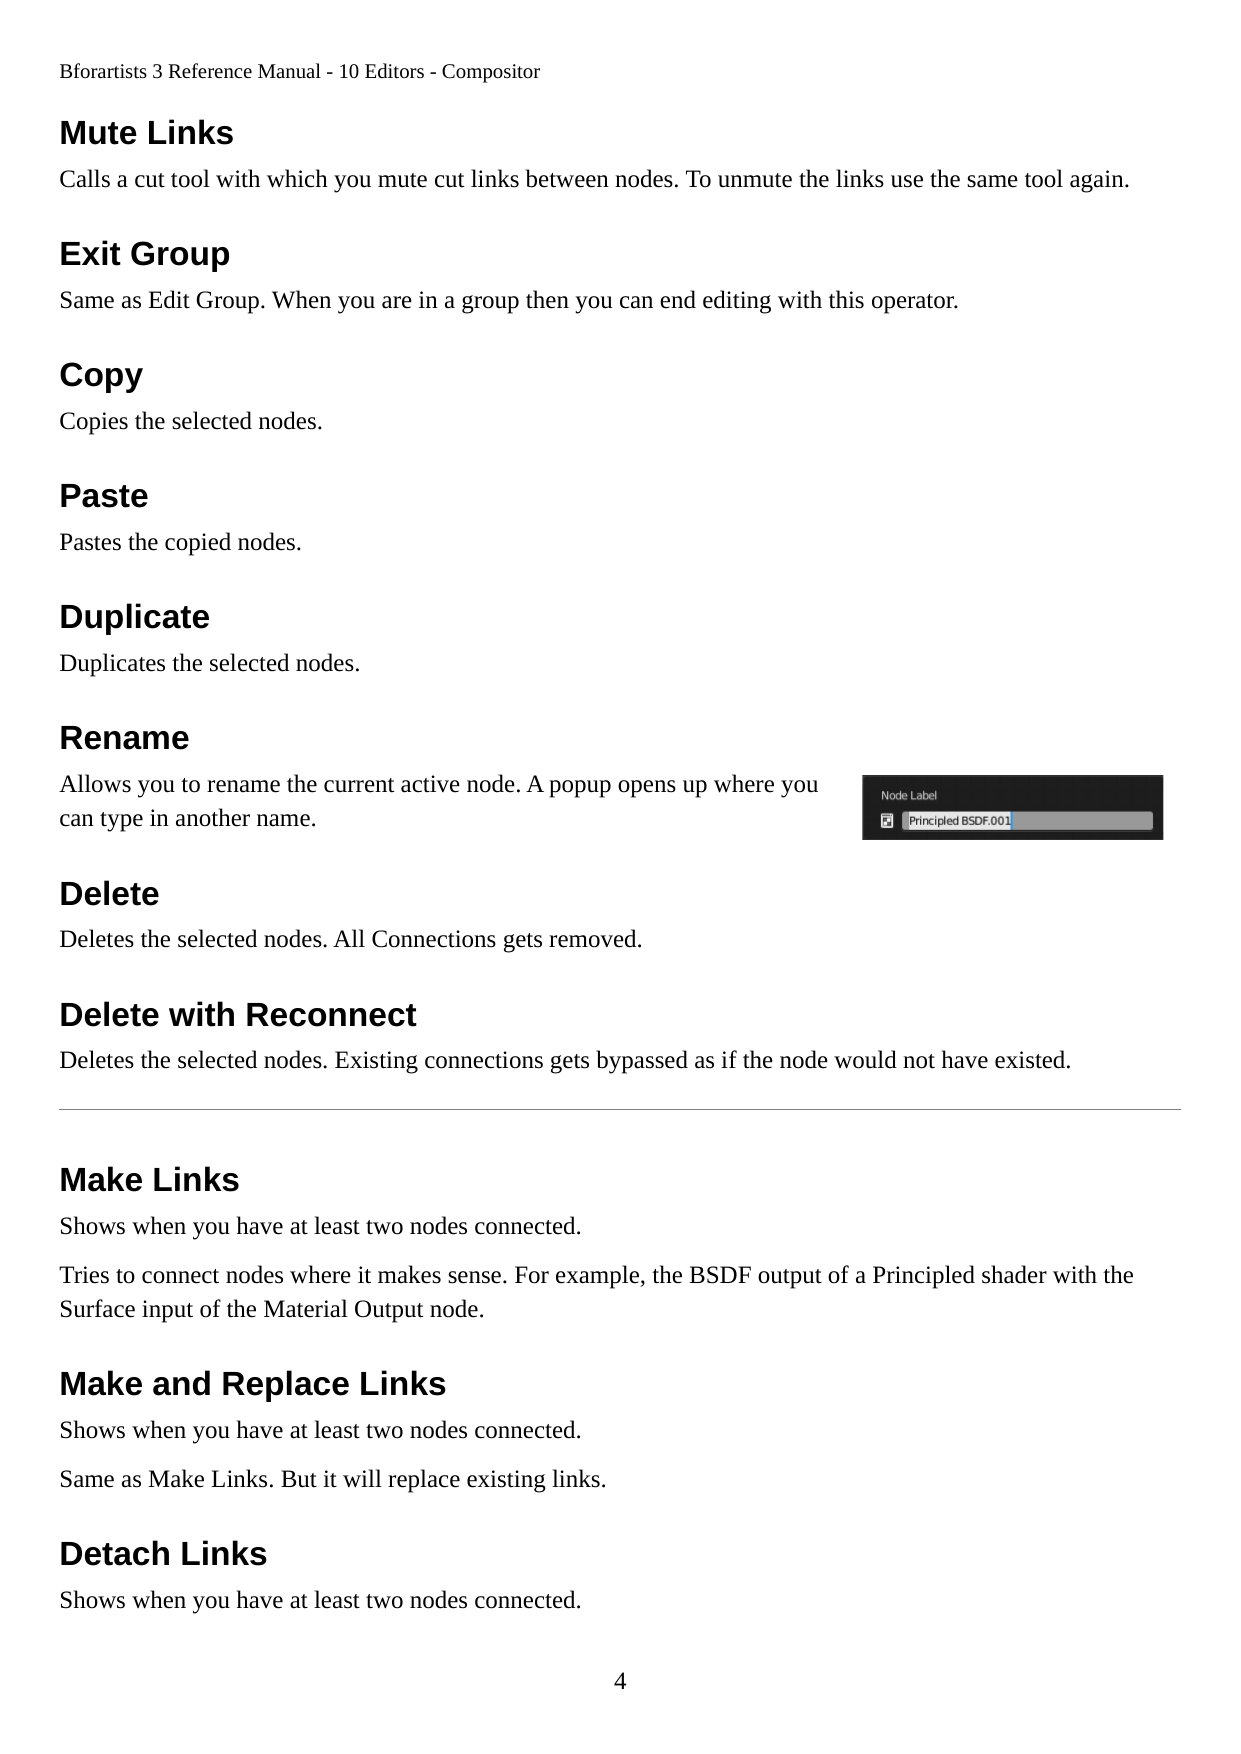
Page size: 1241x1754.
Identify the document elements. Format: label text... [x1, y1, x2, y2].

subtitle Detach Links [59, 1534, 1181, 1573]
text Shows when you have at least two nodes connected. [59, 1415, 1181, 1444]
text Shows when you have at least two nodes connected. [59, 1585, 1181, 1614]
text Same as Make Links. But it will replace existing links. [59, 1464, 1181, 1493]
subtitle Mute Links [59, 113, 1181, 151]
text Duplicates the selected nodes. [59, 648, 1181, 677]
picture [862, 775, 1164, 840]
subtitle Rename [59, 718, 1181, 756]
text Deletes the selected nodes. Existing connections gets bypassed as if the node would not have existed. [59, 1046, 1181, 1074]
subtitle Make and Replace Links [59, 1364, 1181, 1403]
text Tries to connect nodes where it makes sense. For example, the BSDF output of a Principled shader with the Surface input of the Material Output node. [59, 1260, 1181, 1323]
subtitle Delete with Reconnect [59, 994, 1181, 1033]
text Allows you to rename the current active node. A popup opens up where you can type in another name. [59, 769, 1181, 832]
subtitle Exit Group [59, 234, 1181, 272]
subtitle Duplicate [59, 597, 1181, 635]
subtitle Paste [59, 476, 1181, 514]
text Calls a cut tool with which you mute cut links between nodes. To unmute the links use the same tool again. [59, 164, 1181, 192]
text Deletes the selected nodes. All Connections gets removed. [59, 924, 1181, 953]
subtitle Delete [59, 873, 1181, 912]
text Shows when you have at least two nodes connected. [59, 1211, 1181, 1239]
subtitle Make Links [59, 1159, 1181, 1198]
text Same as Edit Group. When you are in a group then you can end editing with this operator. [59, 285, 1181, 313]
subtitle Copy [59, 355, 1181, 393]
text Pastes the copied nodes. [59, 527, 1181, 556]
text Copies the selected nodes. [59, 406, 1181, 434]
